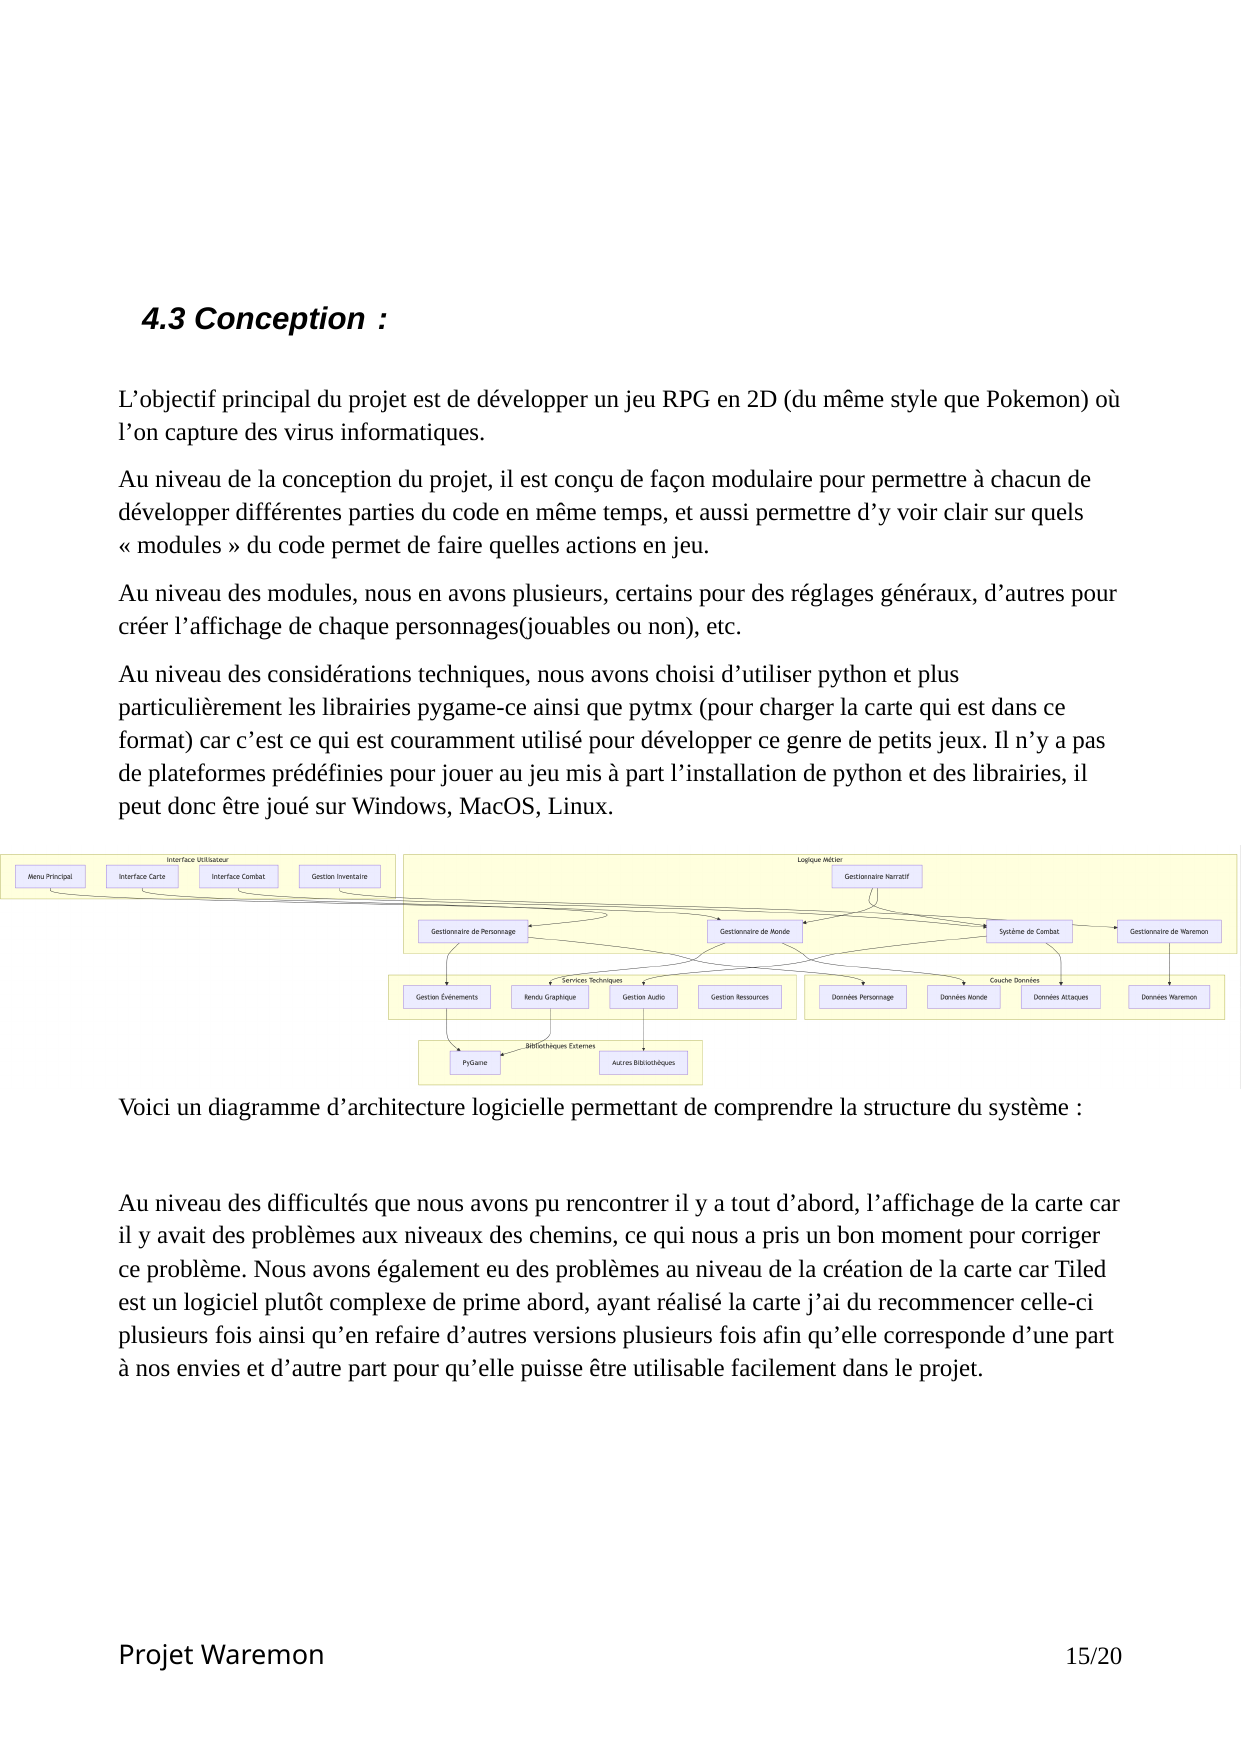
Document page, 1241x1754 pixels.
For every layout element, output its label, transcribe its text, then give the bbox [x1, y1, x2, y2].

text L’objectif principal du projet est de développer un jeu RPG en 2D (du même style que Pokemon) où l’on capture des virus informatiques. [118, 384, 1122, 446]
text Au niveau des considérations techniques, nous avons choisi d’utiliser python et plus particulièrement les librairies pygame-ce ainsi que pytmx (pour charger la carte qui est dans ce format) car c’est ce qui est couramment utilisé pour développer ce genre de petits jeux. Il n’y a pas de plateformes prédéfinies pour jouer au jeu mis à part l’installation de python et des librairies, il peut donc être joué sur Windows, MacOS, Linux. [118, 659, 1122, 819]
text Au niveau des difficultés que nous avons pu rencontrer il y a tout d’abord, l’affichage de la carte car il y avait des problèmes aux niveaux des chemins, ce qui nous a pris un bon moment pour corriger ce problème. Nous avons également eu des problèmes au niveau de la création de la carte car Tiled est un logiciel plutôt complexe de prime abord, ayant réalisé la carte j’ai du recommencer celle-ci plusieurs fois ainsi qu’en refaire d’autres versions plusieurs fois afin qu’elle corresponde d’une part à nos envies et d’autre part pour qu’elle puisse être utilisable facilement dans le projet. [118, 1188, 1122, 1381]
picture [0, 845, 1241, 1089]
subtitle 4.3 Conception : [142, 300, 1122, 336]
text Au niveau des modules, nous en avons plusieurs, certains pour des réglages généraux, d’autres pour créer l’affichage de chaque personnages(jouables ou non), etc. [118, 578, 1122, 640]
text Au niveau de la conception du projet, il est conçu de façon modulaire pour permettre à chacun de développer différentes parties du code en même temps, et aussi permettre d’y voir clair sur quels « modules » du code permet de faire quelles actions en jeu. [118, 464, 1122, 559]
text Voici un diagramme d’architecture logicielle permettant de comprendre la structure du système : [118, 1089, 1122, 1121]
text [118, 838, 1122, 845]
